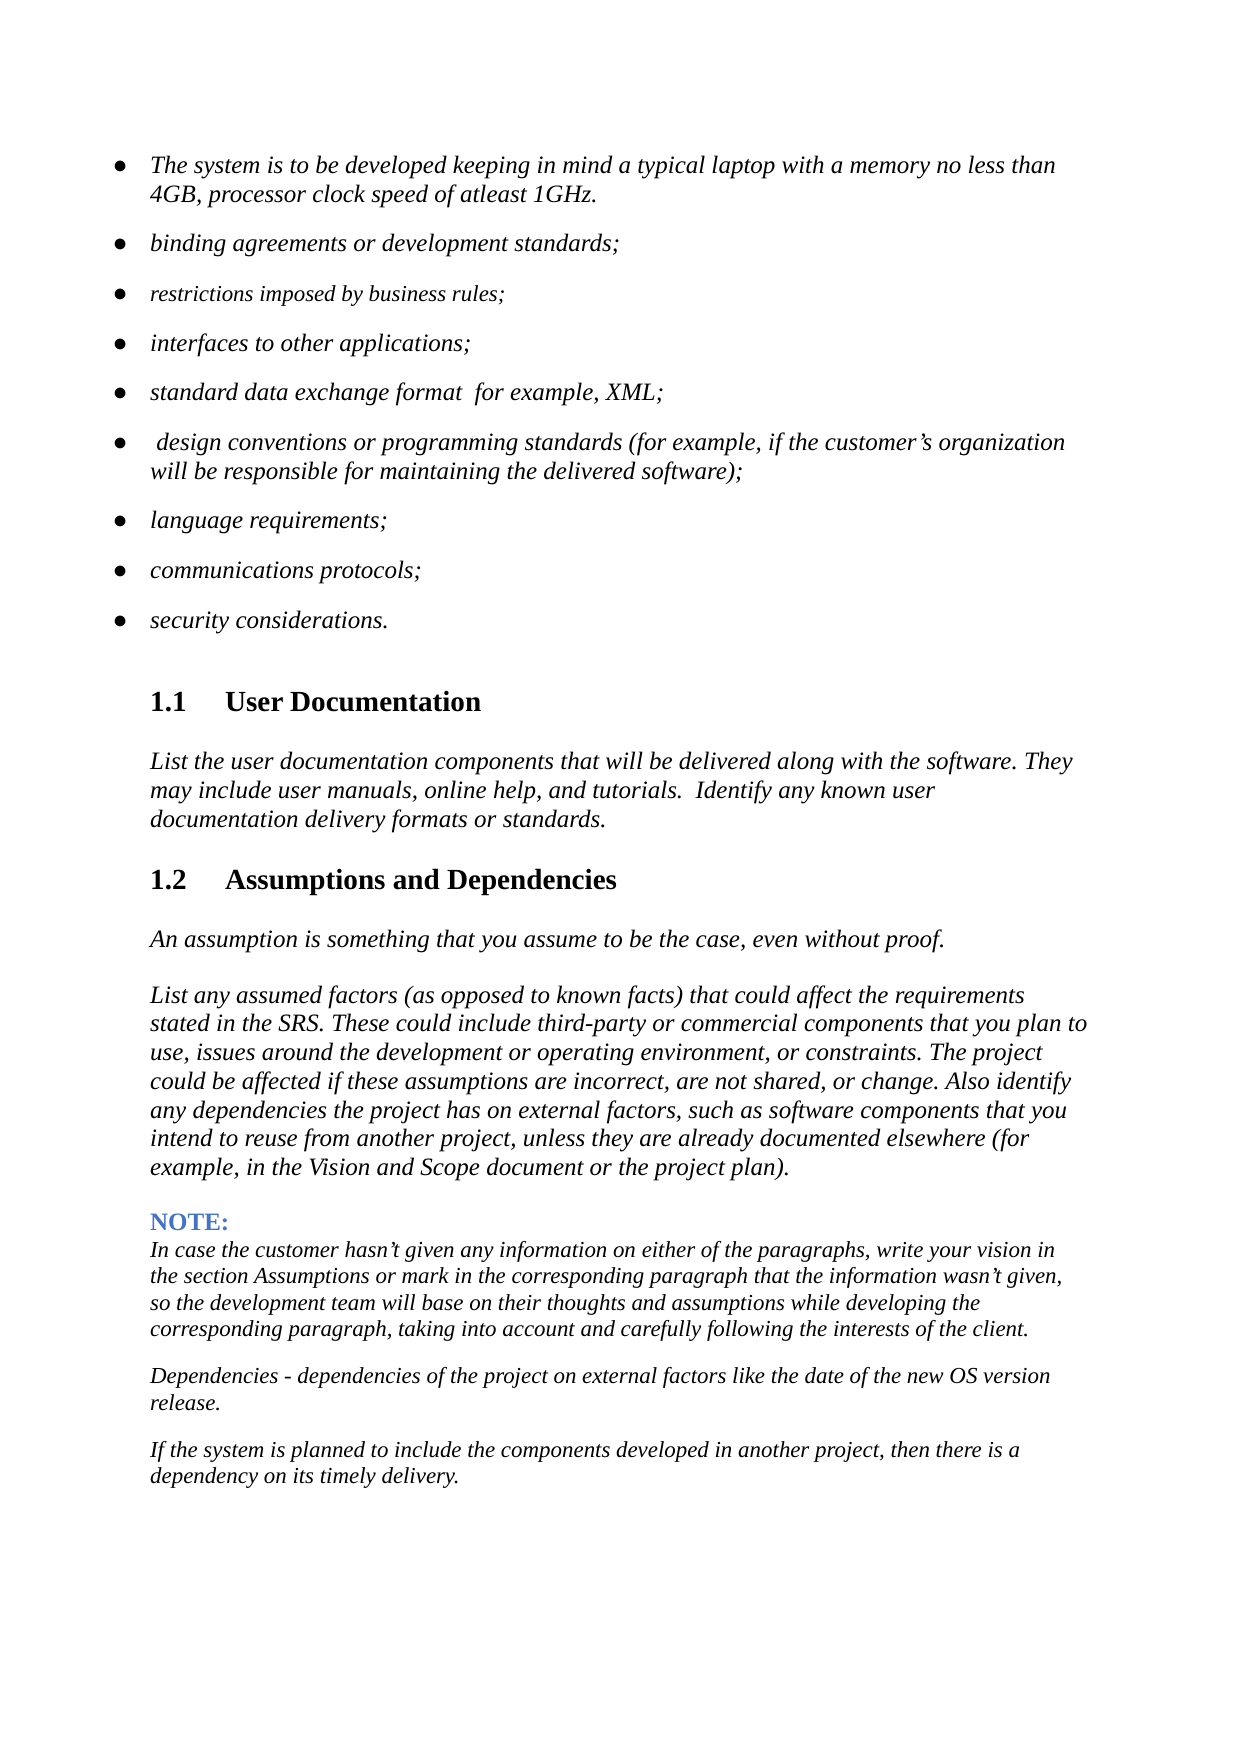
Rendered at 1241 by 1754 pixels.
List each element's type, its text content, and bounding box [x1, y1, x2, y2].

text If the system is planned to include the components developed in another project, then there is a dependency on its timely delivery. [150, 1436, 1090, 1488]
subtitle User Documentation [150, 684, 1090, 717]
text Dependencies - dependencies of the project on external factors like the date of the new OS version release. [150, 1362, 1090, 1415]
subtitle Assumptions and Dependencies [150, 862, 1090, 895]
text In case the customer hasn’t given any information on either of the paragraphs, write your vision in the section Assumptions or mark in the corresponding paragraph that the information wasn’t given, so the development team will base on their thoughts and assumptions while developing the corresponding paragraph, taking into account and carefully following the interests of the client. [150, 1236, 1090, 1341]
text List any assumed factors (as opposed to known facts) that could affect the requirements stated in the SRS. These could include third-party or commercial components that you plan to use, issues around the development or operating environment, or constraints. The project could be affected if these assumptions are incorrect, are not shared, or change. Also identify any dependencies the project has on external factors, such as software components that you intend to reuse from another project, unless they are already documented elsewhere (for example, in the Vision and Scope document or the project plan). NOTE: [150, 980, 1090, 1236]
list security considerations. [112, 605, 1090, 634]
text List the user documentation components that will be delivered along with the software. They may include user manuals, online help, and tutorials. Identify any known user documentation delivery formats or standards. [150, 746, 1090, 833]
list interfaces to other applications; [112, 328, 1090, 357]
text An assumption is something that you assume to be the case, even without proof. [150, 924, 1090, 953]
list design conventions or programming standards (for example, if the customer’s organization will be responsible for maintaining the delivered software); [112, 427, 1090, 485]
list The system is to be developed keeping in mind a typical laptop with a memory no less than 4GB, processor clock speed of atleast 1GHz. [112, 150, 1090, 208]
list language requirements; [112, 506, 1090, 534]
list binding agreements or development standards; [112, 228, 1090, 257]
list restrictions imposed by business rules; [112, 278, 1090, 307]
list communications protocols; [112, 555, 1090, 584]
list standard data exchange format for example, XML; [112, 377, 1090, 406]
